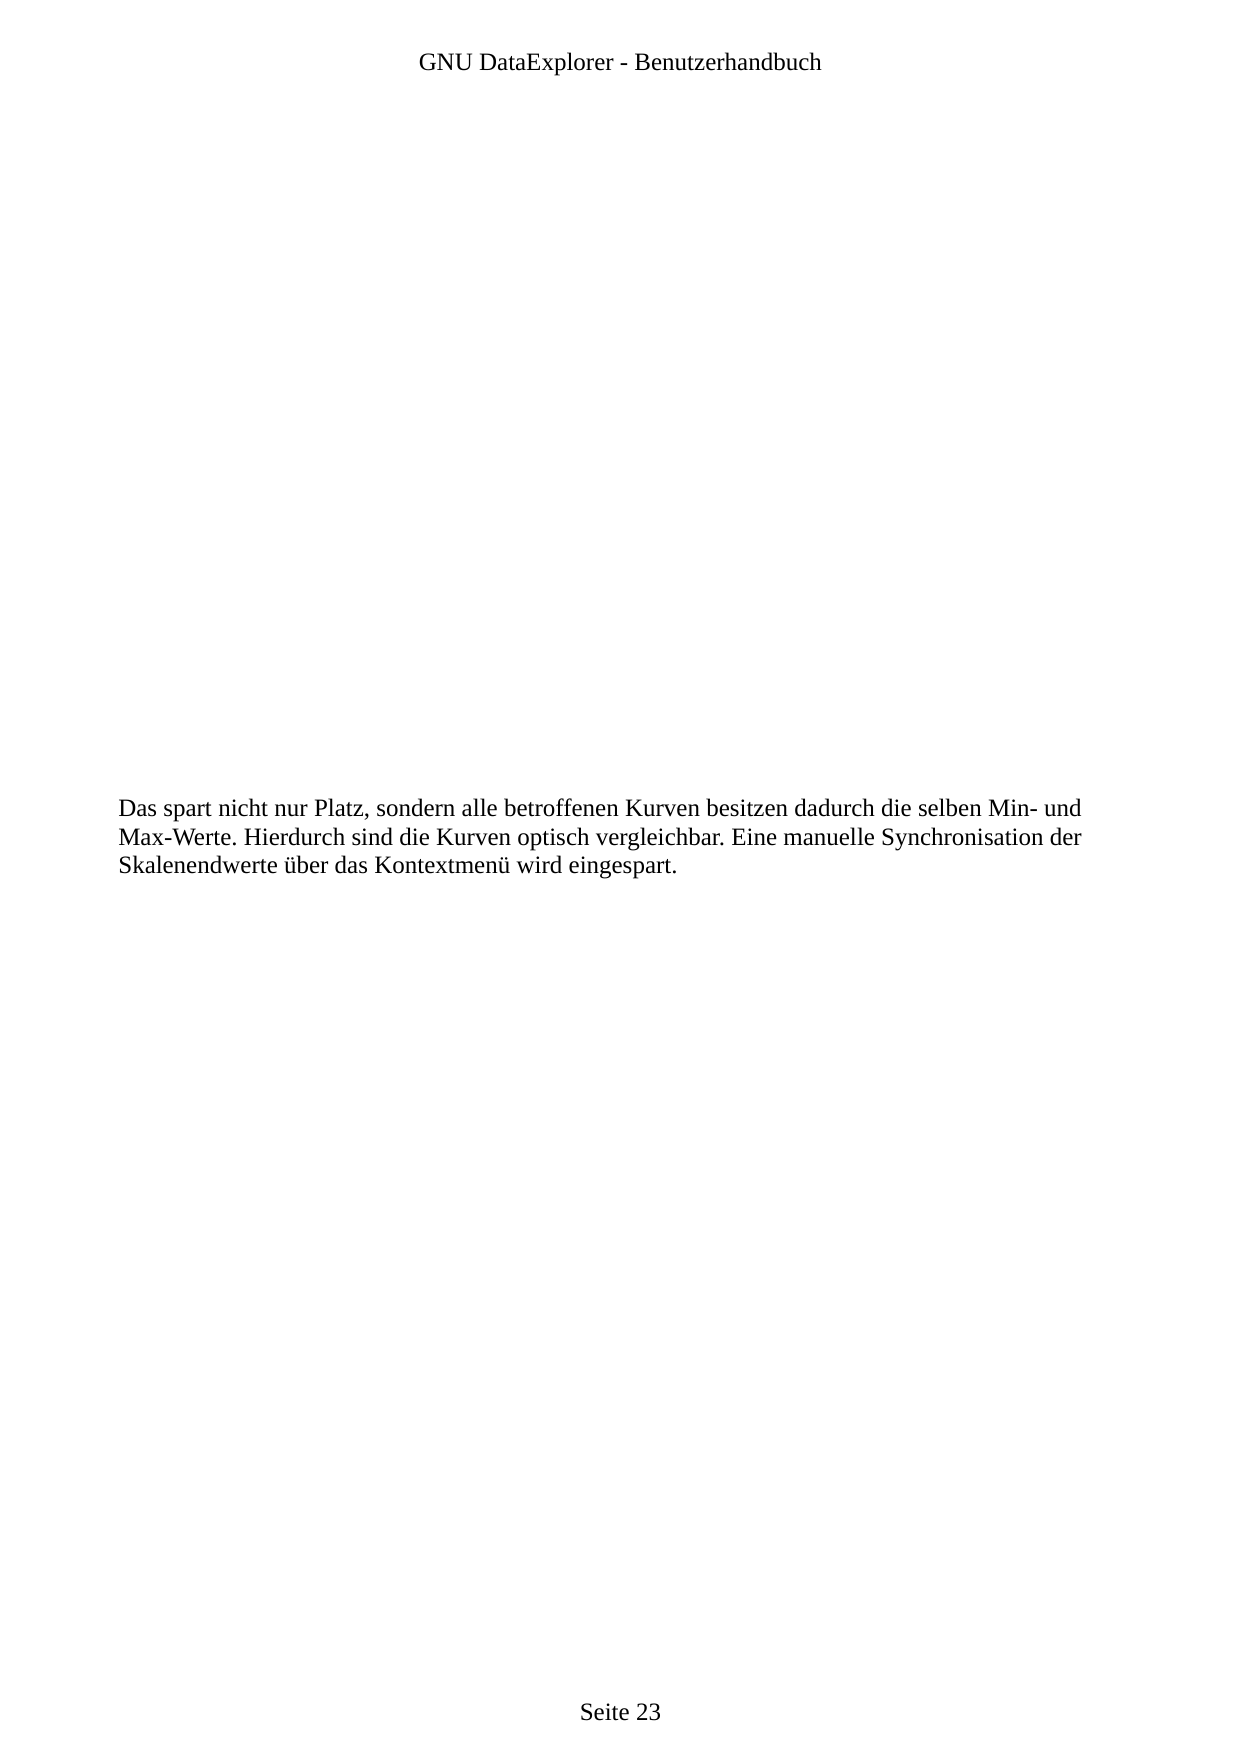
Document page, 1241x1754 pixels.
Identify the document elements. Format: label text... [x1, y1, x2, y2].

text Das spart nicht nur Platz, sondern alle betroffenen Kurven besitzen dadurch die selben Min- und Max-Werte. Hierdurch sind die Kurven optisch vergleichbar. Eine manuelle Synchronisation der Skalenendwerte über das Kontextmenü wird eingespart. [118, 793, 1122, 879]
